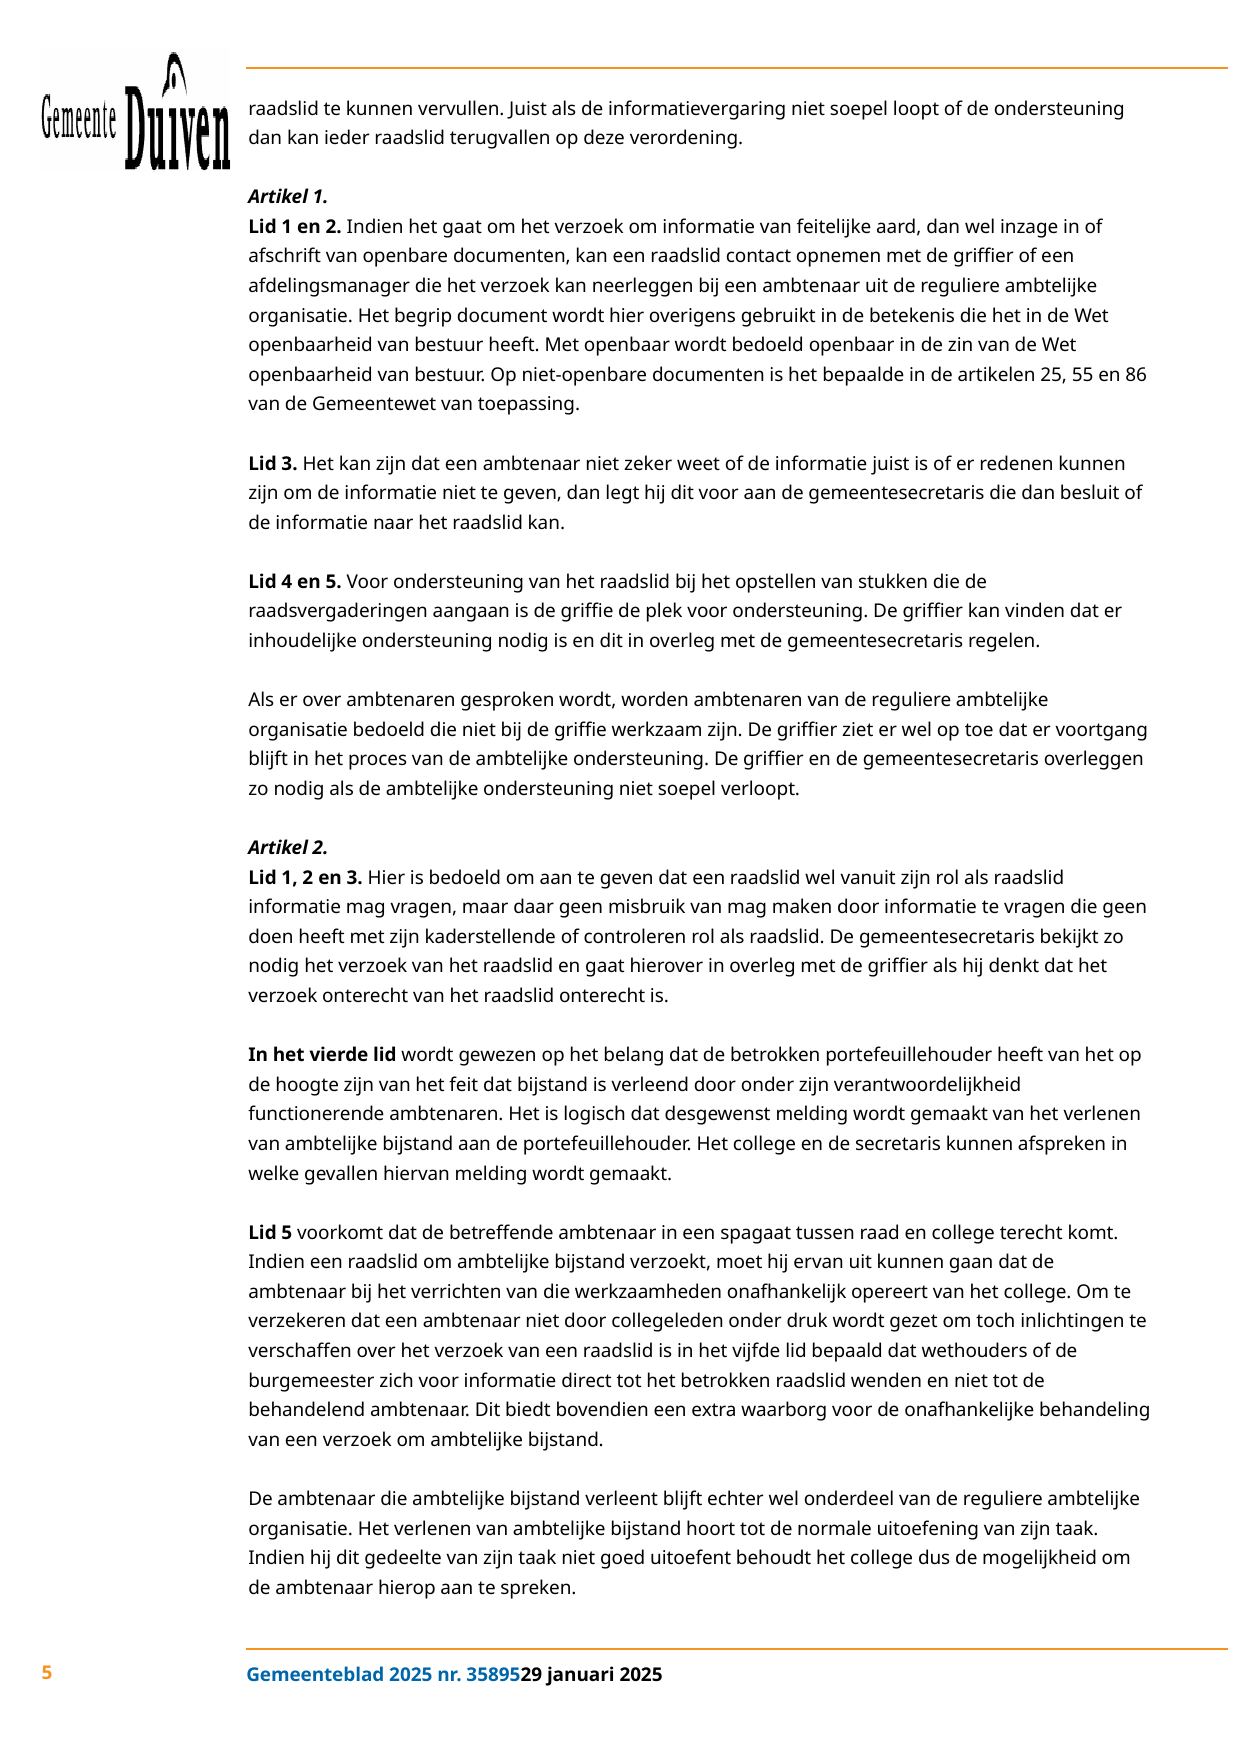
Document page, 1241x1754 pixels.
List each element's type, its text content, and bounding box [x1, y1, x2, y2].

text Lid 1, 2 en 3. Hier is bedoeld om aan te geven dat een raadslid wel vanuit zijn rol als raadslid informatie mag vragen, maar daar geen misbruik van mag maken door informatie te vragen die geen doen heeft met zijn kaderstellende of controleren rol als raadslid. De gemeentesecretaris bekijkt zo nodig het verzoek van het raadslid en gaat hierover in overleg met de griffier als hij denkt dat het verzoek onterecht van het raadslid onterecht is. [248, 864, 1152, 1008]
picture [41, 47, 231, 172]
text Lid 4 en 5. Voor ondersteuning van het raadslid bij het opstellen van stukken die de raadsvergaderingen aangaan is de griffie de plek voor ondersteuning. De griffier kan vinden dat er inhoudelijke ondersteuning nodig is en dit in overleg met de gemeentesecretaris regelen. [248, 568, 1152, 653]
text Artikel 1. [248, 183, 1152, 209]
text In het vierde lid wordt gewezen op het belang dat de betrokken portefeuillehouder heeft van het op de hoogte zijn van het feit dat bijstand is verleend door onder zijn verantwoordelijkheid functionerende ambtenaren. Het is logisch dat desgewenst melding wordt gemaakt van het verlenen van ambtelijke bijstand aan de portefeuillehouder. Het college en de secretaris kunnen afspreken in welke gevallen hiervan melding wordt gemaakt. [248, 1041, 1152, 1186]
text Lid 3. Het kan zijn dat een ambtenaar niet zeker weet of de informatie juist is of er redenen kunnen zijn om de informatie niet te geven, dan legt hij dit voor aan de gemeentesecretaris die dan besluit of de informatie naar het raadslid kan. [248, 450, 1152, 535]
text Als er over ambtenaren gesproken wordt, worden ambtenaren van de reguliere ambtelijke organisatie bedoeld die niet bij de griffie werkzaam zijn. De griffier ziet er wel op toe dat er voortgang blijft in het proces van de ambtelijke ondersteuning. De griffier en de gemeentesecretaris overleggen zo nodig als de ambtelijke ondersteuning niet soepel verloopt. [248, 686, 1152, 801]
text Artikel 2. [248, 834, 1152, 860]
text raadslid te kunnen vervullen. Juist als de informatievergaring niet soepel loopt of de ondersteuning dan kan ieder raadslid terugvallen op deze verordening. [248, 95, 1152, 150]
text De ambtenaar die ambtelijke bijstand verleent blijft echter wel onderdeel van de reguliere ambtelijke organisatie. Het verlenen van ambtelijke bijstand hoort tot de normale uitoefening van zijn taak. Indien hij dit gedeelte van zijn taak niet goed uitoefent behoudt het college dus de mogelijkheid om de ambtenaar hierop aan te spreken. [248, 1485, 1152, 1600]
text Lid 1 en 2. Indien het gaat om het verzoek om informatie van feitelijke aard, dan wel inzage in of afschrift van openbare documenten, kan een raadslid contact opnemen met de griffier of een afdelingsmanager die het verzoek kan neerleggen bij een ambtenaar uit de reguliere ambtelijke organisatie. Het begrip document wordt hier overigens gebruikt in de betekenis die het in de Wet openbaarheid van bestuur heeft. Met openbaar wordt bedoeld openbaar in de zin van de Wet openbaarheid van bestuur. Op niet-openbare documenten is het bepaalde in de artikelen 25, 55 en 86 van de Gemeentewet van toepassing. [248, 213, 1152, 416]
text Lid 5 voorkomt dat de betreffende ambtenaar in een spagaat tussen raad en college terecht komt. Indien een raadslid om ambtelijke bijstand verzoekt, moet hij ervan uit kunnen gaan dat de ambtenaar bij het verrichten van die werkzaamheden onafhankelijk opereert van het college. Om te verzekeren dat een ambtenaar niet door collegeleden onder druk wordt gezet om toch inlichtingen te verschaffen over het verzoek van een raadslid is in het vijfde lid bepaald dat wethouders of de burgemeester zich voor informatie direct tot het betrokken raadslid wenden en niet tot de behandelend ambtenaar. Dit biedt bovendien een extra waarborg voor de onafhankelijke behandeling van een verzoek om ambtelijke bijstand. [248, 1219, 1152, 1452]
